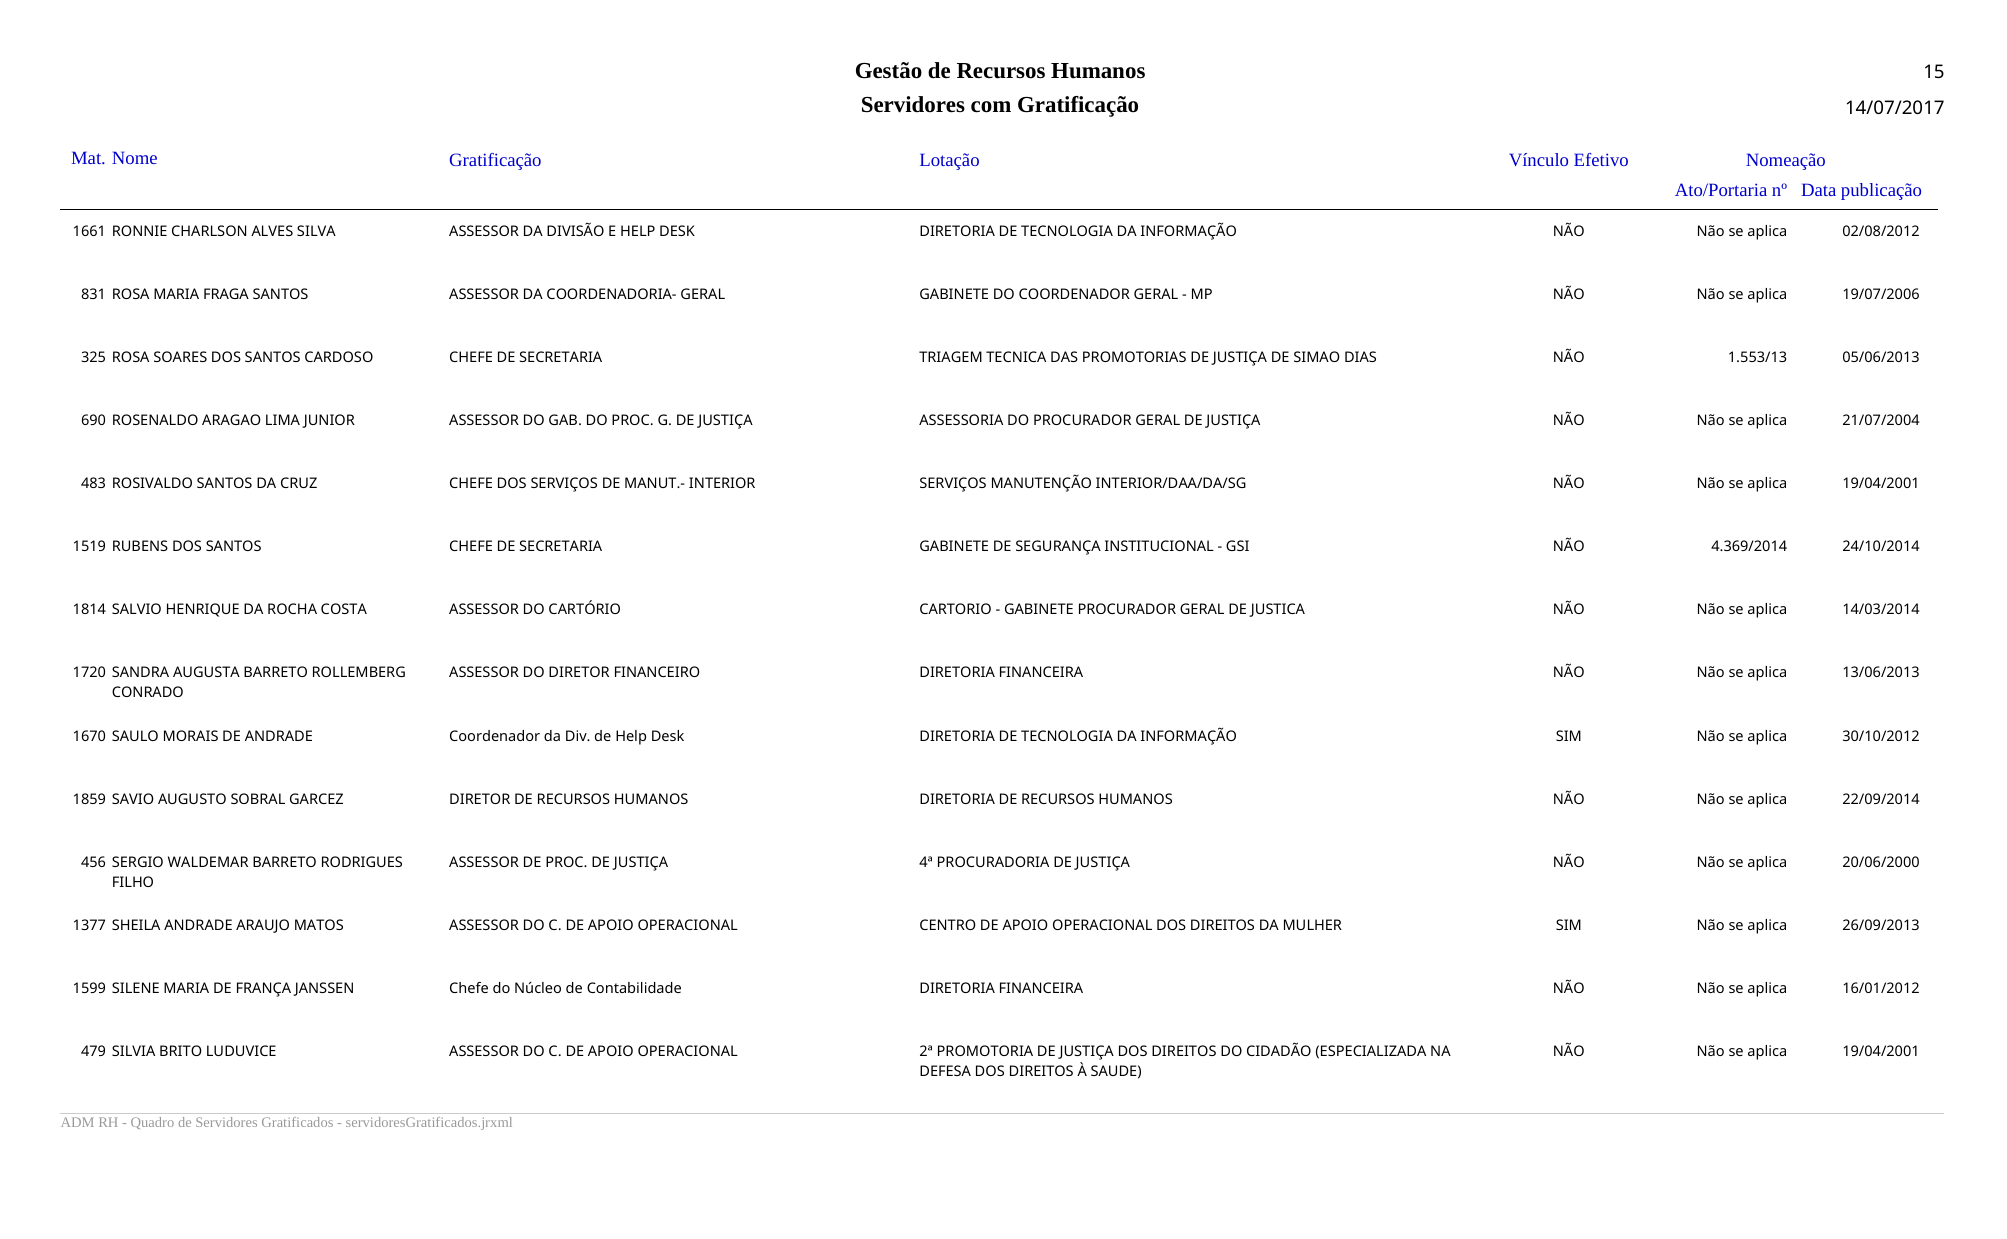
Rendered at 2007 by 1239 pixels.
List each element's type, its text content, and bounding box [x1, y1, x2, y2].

table_cell [910, 347, 919, 375]
table_cell Ato/Portaria nº [1649, 179, 1787, 208]
table_cell [910, 1070, 919, 1083]
table_cell [106, 149, 112, 177]
table_cell [0, 725, 9, 754]
table_cell [910, 599, 919, 628]
table_cell [910, 1041, 919, 1069]
table_cell [910, 691, 919, 704]
table_cell Vínculo Efetivo [1495, 149, 1642, 178]
table_cell [1642, 628, 2007, 641]
table_cell [0, 641, 112, 659]
table_cell [106, 410, 112, 438]
table_cell [1486, 1006, 1495, 1020]
table_cell [440, 641, 449, 659]
table_cell [0, 894, 112, 912]
table_cell [1787, 410, 1792, 438]
table_cell [0, 565, 112, 578]
table_cell [910, 880, 919, 894]
table_cell SANDRA AUGUSTA BARRETO ROLLEMBERG CONRADO [112, 662, 440, 722]
table_cell 1599 [9, 978, 106, 1006]
table_cell [1920, 473, 2007, 501]
table_cell [1642, 347, 1649, 375]
table_cell 21/07/2004 [1793, 410, 1919, 438]
table_cell [1486, 347, 1495, 375]
table_cell ROSIVALDO SANTOS DA CRUZ [112, 473, 440, 533]
table_cell [910, 1006, 919, 1020]
table_cell [1920, 1041, 2007, 1069]
table_cell Não se aplica [1649, 725, 1787, 754]
table_cell [1920, 536, 2007, 564]
table_cell ASSESSOR DO DIRETOR FINANCEIRO [449, 662, 910, 722]
table_cell [910, 515, 919, 533]
table_cell [910, 662, 919, 691]
table_cell 325 [9, 347, 106, 375]
table_cell [0, 662, 9, 691]
table_cell [0, 628, 112, 641]
table_cell [1642, 438, 2007, 452]
table_cell [0, 957, 112, 975]
table_cell [440, 894, 449, 912]
table_cell ASSESSOR DO GAB. DO PROC. G. DE JUSTIÇA [449, 410, 910, 470]
table_cell DIRETORIA FINANCEIRA [919, 978, 1486, 1038]
table_cell [0, 149, 44, 177]
table_cell [1486, 263, 2007, 280]
table_cell [440, 410, 449, 438]
table_cell [1486, 817, 1495, 831]
table_cell [910, 565, 919, 578]
table_cell SERVIÇOS MANUTENÇÃO INTERIOR/DAA/DA/SG [919, 473, 1486, 533]
table_cell [440, 957, 449, 975]
table_cell [0, 1006, 112, 1020]
table_cell TRIAGEM TECNICA DAS PROMOTORIAS DE JUSTIÇA DE SIMAO DIAS [919, 347, 1486, 407]
table_cell 19/04/2001 [1793, 1041, 1919, 1069]
table_cell [0, 789, 9, 817]
table_cell [1642, 943, 2007, 957]
table_cell [910, 312, 919, 326]
table_cell [910, 894, 919, 912]
table_cell [1486, 943, 1495, 957]
table_cell 4ª PROCURADORIA DE JUSTIÇA [919, 852, 1486, 912]
table_cell 14/07/2017 [1790, 95, 1944, 123]
table_cell [1787, 599, 1792, 628]
table_cell [1486, 565, 1495, 578]
table_cell [1642, 662, 1649, 691]
table_cell [1920, 725, 2007, 754]
table_cell [1642, 754, 2007, 767]
table_cell [440, 754, 449, 767]
table_cell ASSESSOR DA COORDENADORIA- GERAL [449, 284, 910, 343]
table_cell CHEFE DE SECRETARIA [449, 536, 910, 596]
table_cell DIRETORIA DE RECURSOS HUMANOS [919, 789, 1486, 848]
table_cell [440, 1041, 449, 1069]
table_cell DIRETORIA DE TECNOLOGIA DA INFORMAÇÃO [919, 220, 1486, 280]
table_header Nome [112, 147, 199, 177]
table_cell [199, 149, 449, 177]
table_cell [440, 768, 449, 785]
table_cell [0, 85, 2007, 91]
table_cell [440, 452, 449, 470]
table_cell [910, 263, 919, 280]
table_cell [0, 347, 9, 375]
table_cell [1486, 389, 2007, 407]
table_cell [440, 852, 449, 880]
table_cell [440, 326, 449, 343]
table_cell [1642, 536, 1649, 564]
table_cell [1486, 768, 2007, 785]
table_cell [1920, 915, 2007, 943]
table_cell [440, 704, 449, 722]
table_cell [106, 536, 112, 564]
table_cell [1642, 473, 1649, 501]
table_cell [1642, 220, 1649, 249]
table_cell [1642, 501, 2007, 515]
table_cell [1486, 852, 1495, 880]
table_cell [1642, 915, 1649, 943]
table_cell [1787, 536, 1792, 564]
table_cell [440, 662, 449, 691]
table_cell [1642, 249, 2007, 262]
table_cell NÃO [1495, 662, 1642, 704]
table_cell CARTORIO - GABINETE PROCURADOR GERAL DE JUSTICA [919, 599, 1486, 659]
table_cell SERGIO WALDEMAR BARRETO RODRIGUES FILHO [112, 852, 440, 912]
table_cell [1920, 852, 2007, 880]
table_cell [910, 438, 919, 452]
table_cell [1642, 789, 1649, 817]
table_cell [440, 978, 449, 1006]
table_cell DIRETORIA DE TECNOLOGIA DA INFORMAÇÃO [919, 725, 1486, 785]
table_cell ASSESSOR DO C. DE APOIO OPERACIONAL [449, 915, 910, 975]
table_cell ADM RH - Quadro de Servidores Gratificados - servidoresGratificados.jrxml [60, 1114, 1944, 1137]
table_cell Não se aplica [1649, 852, 1787, 880]
table_cell [1486, 1041, 1495, 1069]
table_cell 479 [9, 1041, 106, 1069]
table_cell [0, 978, 9, 1006]
table_cell [440, 943, 449, 957]
table_cell [0, 326, 112, 343]
table_cell [106, 725, 112, 754]
table_cell ASSESSOR DE PROC. DE JUSTIÇA [449, 852, 910, 912]
table_cell [1486, 704, 2007, 722]
table_cell [1486, 220, 1495, 249]
table_cell Data publicação [1787, 179, 1922, 208]
table_cell 15 [1790, 59, 1944, 85]
table_cell [0, 880, 112, 894]
table_cell [910, 501, 919, 515]
table_cell 26/09/2013 [1793, 915, 1919, 943]
table_cell NÃO [1495, 284, 1642, 326]
table_cell [1920, 789, 2007, 817]
table_cell [0, 179, 1649, 208]
table_cell 13/06/2013 [1793, 662, 1919, 691]
table_cell Não se aplica [1649, 599, 1787, 628]
table_cell NÃO [1495, 1041, 1642, 1083]
table_cell [1787, 852, 1792, 880]
table_cell [0, 915, 9, 943]
table_cell [0, 59, 213, 85]
table_cell [440, 1020, 449, 1038]
table_cell SHEILA ANDRADE ARAUJO MATOS [112, 915, 440, 975]
table_cell ROSENALDO ARAGAO LIMA JUNIOR [112, 410, 440, 470]
table_cell [0, 754, 112, 767]
table_cell [106, 1041, 112, 1069]
table_cell [1486, 249, 1495, 262]
table_cell [1642, 375, 2007, 389]
table_cell [0, 220, 9, 249]
table_cell NÃO [1495, 789, 1642, 831]
table_cell [1920, 978, 2007, 1006]
table_cell SALVIO HENRIQUE DA ROCHA COSTA [112, 599, 440, 659]
table_cell SILVIA BRITO LUDUVICE [112, 1041, 440, 1101]
table_cell [1787, 978, 1792, 1006]
table_cell Lotação [919, 149, 1486, 178]
table_cell [1486, 501, 1495, 515]
table_cell [1486, 312, 1495, 326]
table_cell [910, 389, 919, 407]
table_cell [1787, 1041, 1792, 1069]
table_cell Chefe do Núcleo de Contabilidade [449, 978, 910, 1038]
table_cell [1486, 284, 1495, 312]
table_cell [0, 831, 112, 848]
table_cell [0, 704, 112, 722]
table_cell NÃO [1495, 473, 1642, 515]
table_cell [0, 578, 112, 596]
table_cell [1486, 978, 1495, 1006]
table_cell [910, 831, 919, 848]
table_cell NÃO [1495, 599, 1642, 641]
table_cell Não se aplica [1649, 410, 1787, 438]
table_cell [440, 831, 449, 848]
table_cell [1486, 662, 1495, 691]
table_cell [1486, 789, 1495, 817]
table_cell 20/06/2000 [1793, 852, 1919, 880]
table_cell CHEFE DE SECRETARIA [449, 347, 910, 407]
table_cell [910, 852, 919, 880]
table_cell Não se aplica [1649, 789, 1787, 817]
table_cell [1486, 831, 2007, 848]
table_cell [910, 817, 919, 831]
table_cell [106, 220, 112, 249]
table_cell CHEFE DOS SERVIÇOS DE MANUT.- INTERIOR [449, 473, 910, 533]
table_cell Não se aplica [1649, 978, 1787, 1006]
table_cell [1920, 410, 2007, 438]
table_cell [910, 249, 919, 262]
table_cell ASSESSOR DO CARTÓRIO [449, 599, 910, 659]
table_cell Não se aplica [1649, 662, 1787, 691]
table_cell [0, 1041, 9, 1069]
table_cell [910, 704, 919, 722]
table_cell [0, 95, 213, 123]
table_cell [440, 220, 449, 249]
table_cell [0, 943, 112, 957]
table_cell [440, 817, 449, 831]
table_cell Não se aplica [1649, 220, 1787, 249]
table_cell [106, 284, 112, 312]
table_cell [440, 501, 449, 515]
table_cell [440, 389, 449, 407]
table_cell [1920, 284, 2007, 312]
table_cell SAULO MORAIS DE ANDRADE [112, 725, 440, 785]
table_cell [0, 284, 9, 312]
table_cell 02/08/2012 [1793, 220, 1919, 249]
table_cell [440, 691, 449, 704]
table_cell DIRETORIA FINANCEIRA [919, 662, 1486, 722]
table_cell [1486, 1083, 2007, 1101]
table_cell NÃO [1495, 410, 1642, 452]
table_cell NÃO [1495, 852, 1642, 894]
table_cell [106, 852, 112, 880]
table_cell 24/10/2014 [1793, 536, 1919, 564]
table_cell [440, 263, 449, 280]
table_cell 690 [9, 410, 106, 438]
table_cell [1945, 59, 2007, 85]
table_cell [910, 473, 919, 501]
table_cell [0, 1070, 112, 1083]
table_cell [1486, 641, 2007, 659]
table_cell [106, 978, 112, 1006]
table_cell [0, 1101, 2007, 1113]
table_cell [910, 915, 919, 943]
table_cell [0, 473, 9, 501]
table_cell ASSESSORIA DO PROCURADOR GERAL DE JUSTIÇA [919, 410, 1486, 470]
table_cell [440, 880, 449, 894]
table_cell [1642, 599, 1649, 628]
table_cell [1787, 915, 1792, 943]
table_cell [1486, 628, 1495, 641]
table_cell [910, 943, 919, 957]
table_cell [910, 628, 919, 641]
table_cell [910, 410, 919, 438]
table_cell NÃO [1495, 978, 1642, 1020]
table_cell Não se aplica [1649, 284, 1787, 312]
table_cell SILENE MARIA DE FRANÇA JANSSEN [112, 978, 440, 1038]
table_cell 1670 [9, 725, 106, 754]
table_cell [440, 249, 449, 262]
table_cell [1642, 1041, 1649, 1069]
table_cell [1486, 375, 1495, 389]
table_cell [440, 473, 449, 501]
table_cell Gratificação [449, 149, 910, 178]
table_cell [0, 263, 112, 280]
table_cell [1486, 880, 1495, 894]
table_cell RONNIE CHARLSON ALVES SILVA [112, 220, 440, 280]
table_cell [1920, 599, 2007, 628]
table_cell [0, 1020, 112, 1038]
table_cell 831 [9, 284, 106, 312]
table_cell [0, 389, 112, 407]
table_cell ASSESSOR DO C. DE APOIO OPERACIONAL [449, 1041, 910, 1101]
table_cell [910, 789, 919, 817]
table_cell 1720 [9, 662, 106, 691]
table_cell CENTRO DE APOIO OPERACIONAL DOS DIREITOS DA MULHER [919, 915, 1486, 975]
table_cell [1486, 438, 1495, 452]
table_cell [0, 249, 112, 262]
table_cell [1920, 220, 2007, 249]
table_cell [1787, 284, 1792, 312]
table_cell [440, 1006, 449, 1020]
table_cell NÃO [1495, 536, 1642, 578]
table_cell [106, 347, 112, 375]
table_cell [910, 1083, 919, 1101]
table_cell [440, 347, 449, 375]
table_cell GABINETE DO COORDENADOR GERAL - MP [919, 284, 1486, 343]
table_cell 19/04/2001 [1793, 473, 1919, 501]
table_cell [1486, 957, 2007, 975]
table_cell [0, 123, 2007, 147]
table_cell 16/01/2012 [1793, 978, 1919, 1006]
table_cell [106, 473, 112, 501]
table_cell [1787, 347, 1792, 375]
table_cell RUBENS DOS SANTOS [112, 536, 440, 596]
table_cell DIRETOR DE RECURSOS HUMANOS [449, 789, 910, 848]
table_cell [1486, 473, 1495, 501]
table_cell 05/06/2013 [1793, 347, 1919, 375]
table_cell [1486, 149, 1495, 177]
table_cell 1519 [9, 536, 106, 564]
table_cell [1642, 978, 1649, 1006]
table_cell [0, 536, 9, 564]
table_cell [440, 284, 449, 312]
table_cell [1486, 326, 2007, 343]
table_cell [1920, 662, 2007, 691]
table_cell 1661 [9, 220, 106, 249]
table_cell Não se aplica [1649, 473, 1787, 501]
table_cell [1787, 473, 1792, 501]
table_cell [1787, 662, 1792, 691]
table_cell [1486, 578, 2007, 596]
table_cell [910, 220, 919, 249]
table_cell [1486, 894, 2007, 912]
table_cell Coordenador da Div. de Help Desk [449, 725, 910, 785]
table_cell [106, 789, 112, 817]
table_cell [1486, 754, 1495, 767]
table_cell [1787, 789, 1792, 817]
table_cell 4.369/2014 [1649, 536, 1787, 564]
table_cell [1642, 691, 2007, 704]
table_cell 1814 [9, 599, 106, 628]
table_cell [1642, 725, 1649, 754]
table_cell [1642, 817, 2007, 831]
table_cell [0, 852, 9, 880]
table_cell [440, 1070, 449, 1083]
table_cell NÃO [1495, 347, 1642, 389]
table_cell NÃO [1495, 220, 1642, 262]
table_cell [0, 375, 112, 389]
table_cell [0, 1113, 60, 1137]
table_cell Nomeação [1649, 149, 1922, 178]
table_cell [0, 501, 112, 515]
table_cell 483 [9, 473, 106, 501]
table_cell [910, 725, 919, 754]
table_cell [1642, 410, 1649, 438]
table_cell [910, 768, 919, 785]
table_cell 1377 [9, 915, 106, 943]
table_cell [440, 438, 449, 452]
table_cell [1486, 599, 1495, 628]
table_cell [1642, 284, 1649, 312]
table_cell [440, 628, 449, 641]
table_cell Não se aplica [1649, 1041, 1787, 1069]
table_cell [910, 641, 919, 659]
table_cell ROSA SOARES DOS SANTOS CARDOSO [112, 347, 440, 407]
table_cell [0, 599, 9, 628]
table_cell [0, 410, 9, 438]
table_header Mat. [44, 147, 106, 177]
table_cell [0, 312, 112, 326]
table_cell [1486, 1020, 2007, 1038]
table_cell [1642, 565, 2007, 578]
table_cell [0, 211, 2007, 220]
table_cell [440, 578, 449, 596]
table_cell [910, 149, 919, 177]
table_cell GABINETE DE SEGURANÇA INSTITUCIONAL - GSI [919, 536, 1486, 596]
table_cell [106, 662, 112, 691]
table_cell [910, 578, 919, 596]
table_cell [1486, 915, 1495, 943]
table_cell [440, 565, 449, 578]
table_cell [1787, 220, 1792, 249]
table_cell [910, 284, 919, 312]
table_cell 22/09/2014 [1793, 789, 1919, 817]
table_cell [440, 536, 449, 564]
table_cell [440, 375, 449, 389]
table_cell [440, 1083, 449, 1101]
table_cell [106, 599, 112, 628]
table_cell [440, 599, 449, 628]
table_cell [910, 375, 919, 389]
table_header [0, 0, 2007, 57]
table_cell SIM [1495, 915, 1642, 957]
table_cell [440, 725, 449, 754]
table_cell SIM [1495, 725, 1642, 767]
table_cell [0, 817, 112, 831]
table_cell [1945, 1113, 2007, 1137]
table_cell [1486, 725, 1495, 754]
table_cell Gestão de Recursos Humanos [213, 57, 1787, 85]
table_cell [1486, 515, 2007, 533]
table_cell 30/10/2012 [1793, 725, 1919, 754]
table_cell 14/03/2014 [1793, 599, 1919, 628]
table_cell [910, 978, 919, 1006]
table_cell [910, 1020, 919, 1038]
table_cell 1.553/13 [1649, 347, 1787, 375]
table_cell [910, 326, 919, 343]
table_cell [1642, 312, 2007, 326]
table_cell [1642, 1070, 2007, 1083]
table_cell Servidores com Gratificação [213, 91, 1787, 123]
table_cell 1859 [9, 789, 106, 817]
table_cell [1922, 179, 2007, 208]
table_cell [1922, 149, 2007, 177]
table_cell [0, 452, 112, 470]
table_cell [0, 691, 112, 704]
table_cell [0, 1083, 112, 1101]
table_cell [1486, 536, 1495, 564]
table_cell 2ª PROMOTORIA DE JUSTIÇA DOS DIREITOS DO CIDADÃO (ESPECIALIZADA NA DEFESA DOS DIREITOS À SAUDE) [919, 1041, 1486, 1101]
table_cell [1486, 691, 1495, 704]
table_cell [1642, 1006, 2007, 1020]
table_cell [0, 515, 112, 533]
table_cell 19/07/2006 [1793, 284, 1919, 312]
table_cell [1642, 880, 2007, 894]
table_cell [1642, 852, 1649, 880]
table_cell ASSESSOR DA DIVISÃO E HELP DESK [449, 220, 910, 280]
table_cell [0, 768, 112, 785]
table_cell [1642, 149, 1649, 177]
table_cell [440, 312, 449, 326]
table_cell [1920, 347, 2007, 375]
table_cell 456 [9, 852, 106, 880]
table_cell SAVIO AUGUSTO SOBRAL GARCEZ [112, 789, 440, 848]
table_cell [1486, 1070, 1495, 1083]
table_cell [1486, 410, 1495, 438]
table_cell [106, 915, 112, 943]
table_cell [440, 915, 449, 943]
table_cell Não se aplica [1649, 915, 1787, 943]
table_cell [910, 536, 919, 564]
table_cell ROSA MARIA FRAGA SANTOS [112, 284, 440, 343]
table_cell [910, 957, 919, 975]
table_cell [910, 754, 919, 767]
table_cell [910, 452, 919, 470]
table_cell [440, 789, 449, 817]
table_cell [440, 515, 449, 533]
table_cell [1787, 725, 1792, 754]
table_cell [1945, 95, 2007, 123]
table_cell [0, 438, 112, 452]
table_cell [1486, 452, 2007, 470]
